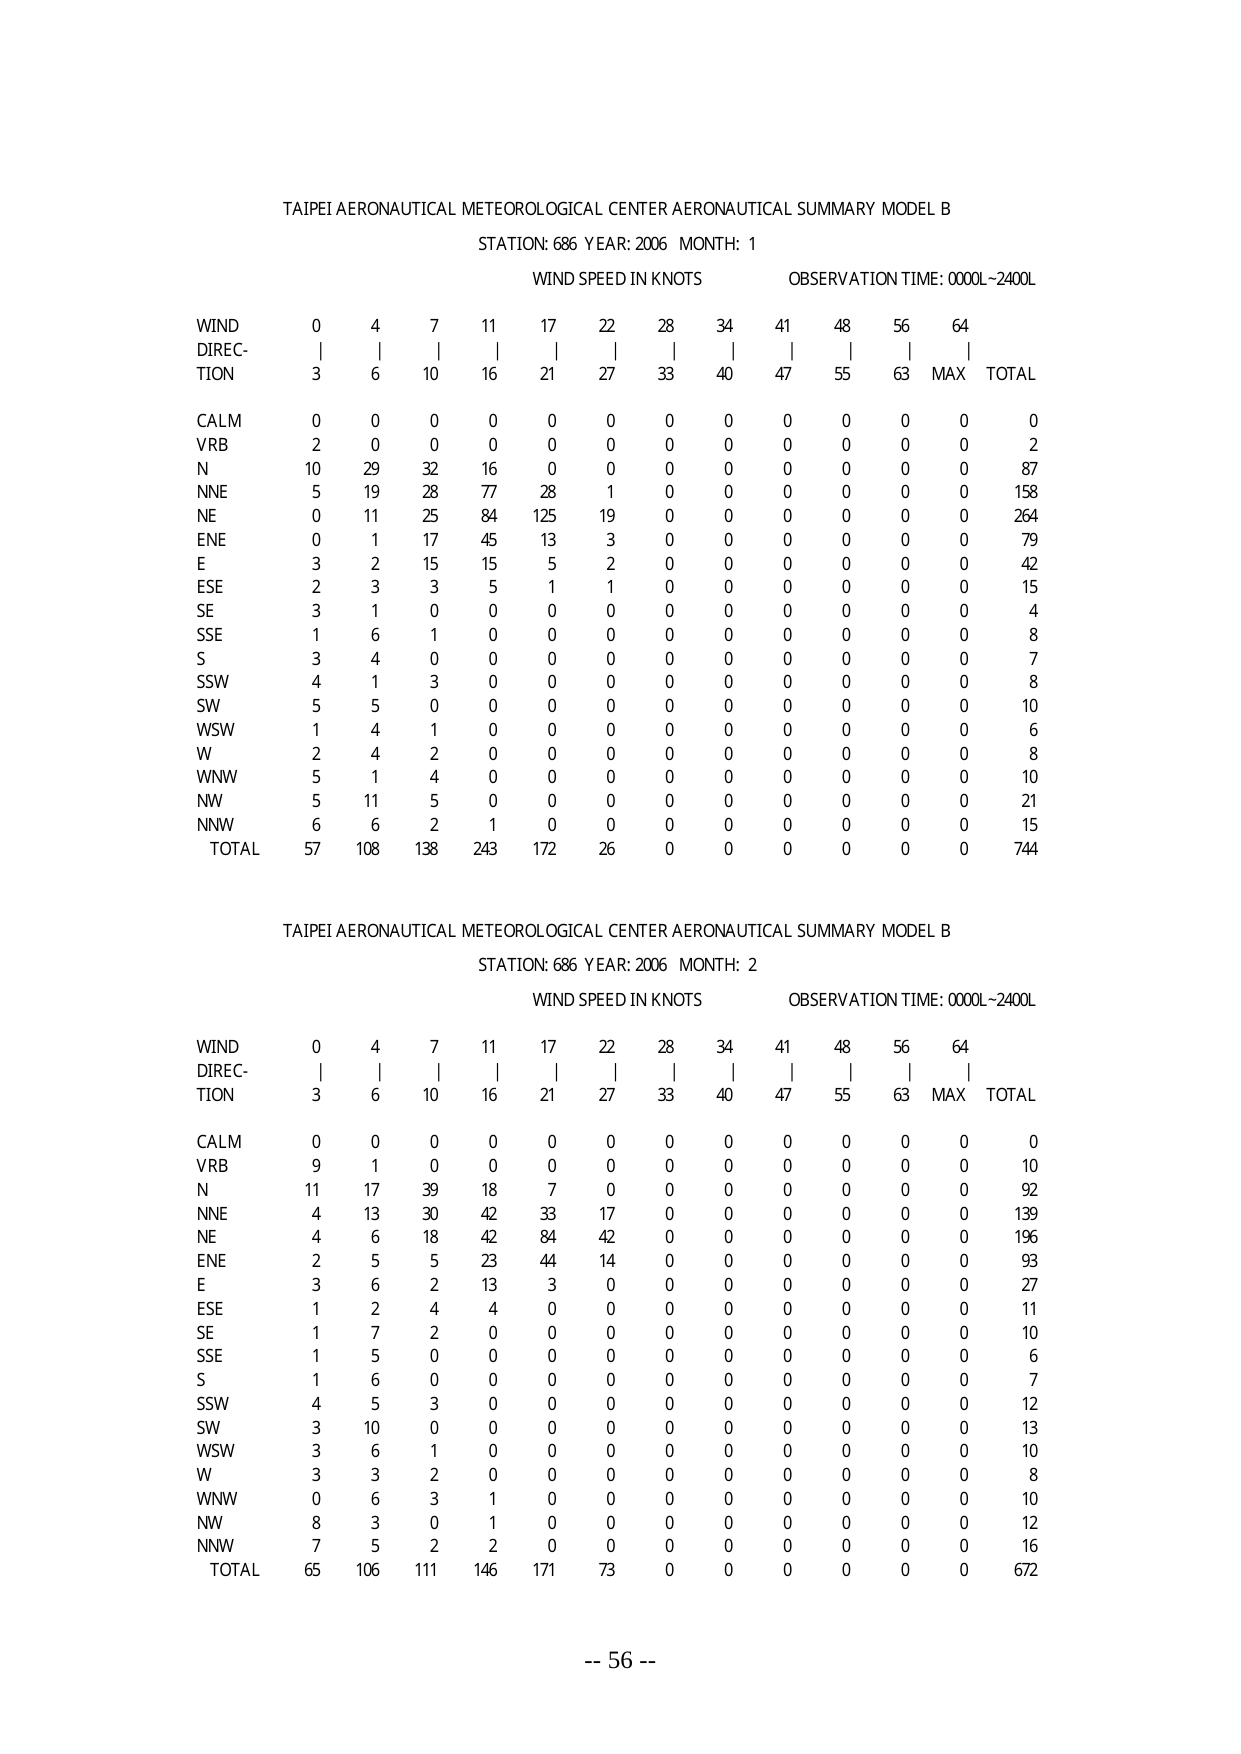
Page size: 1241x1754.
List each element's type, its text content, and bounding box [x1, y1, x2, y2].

text -- 56 -- [543, 1637, 697, 1674]
